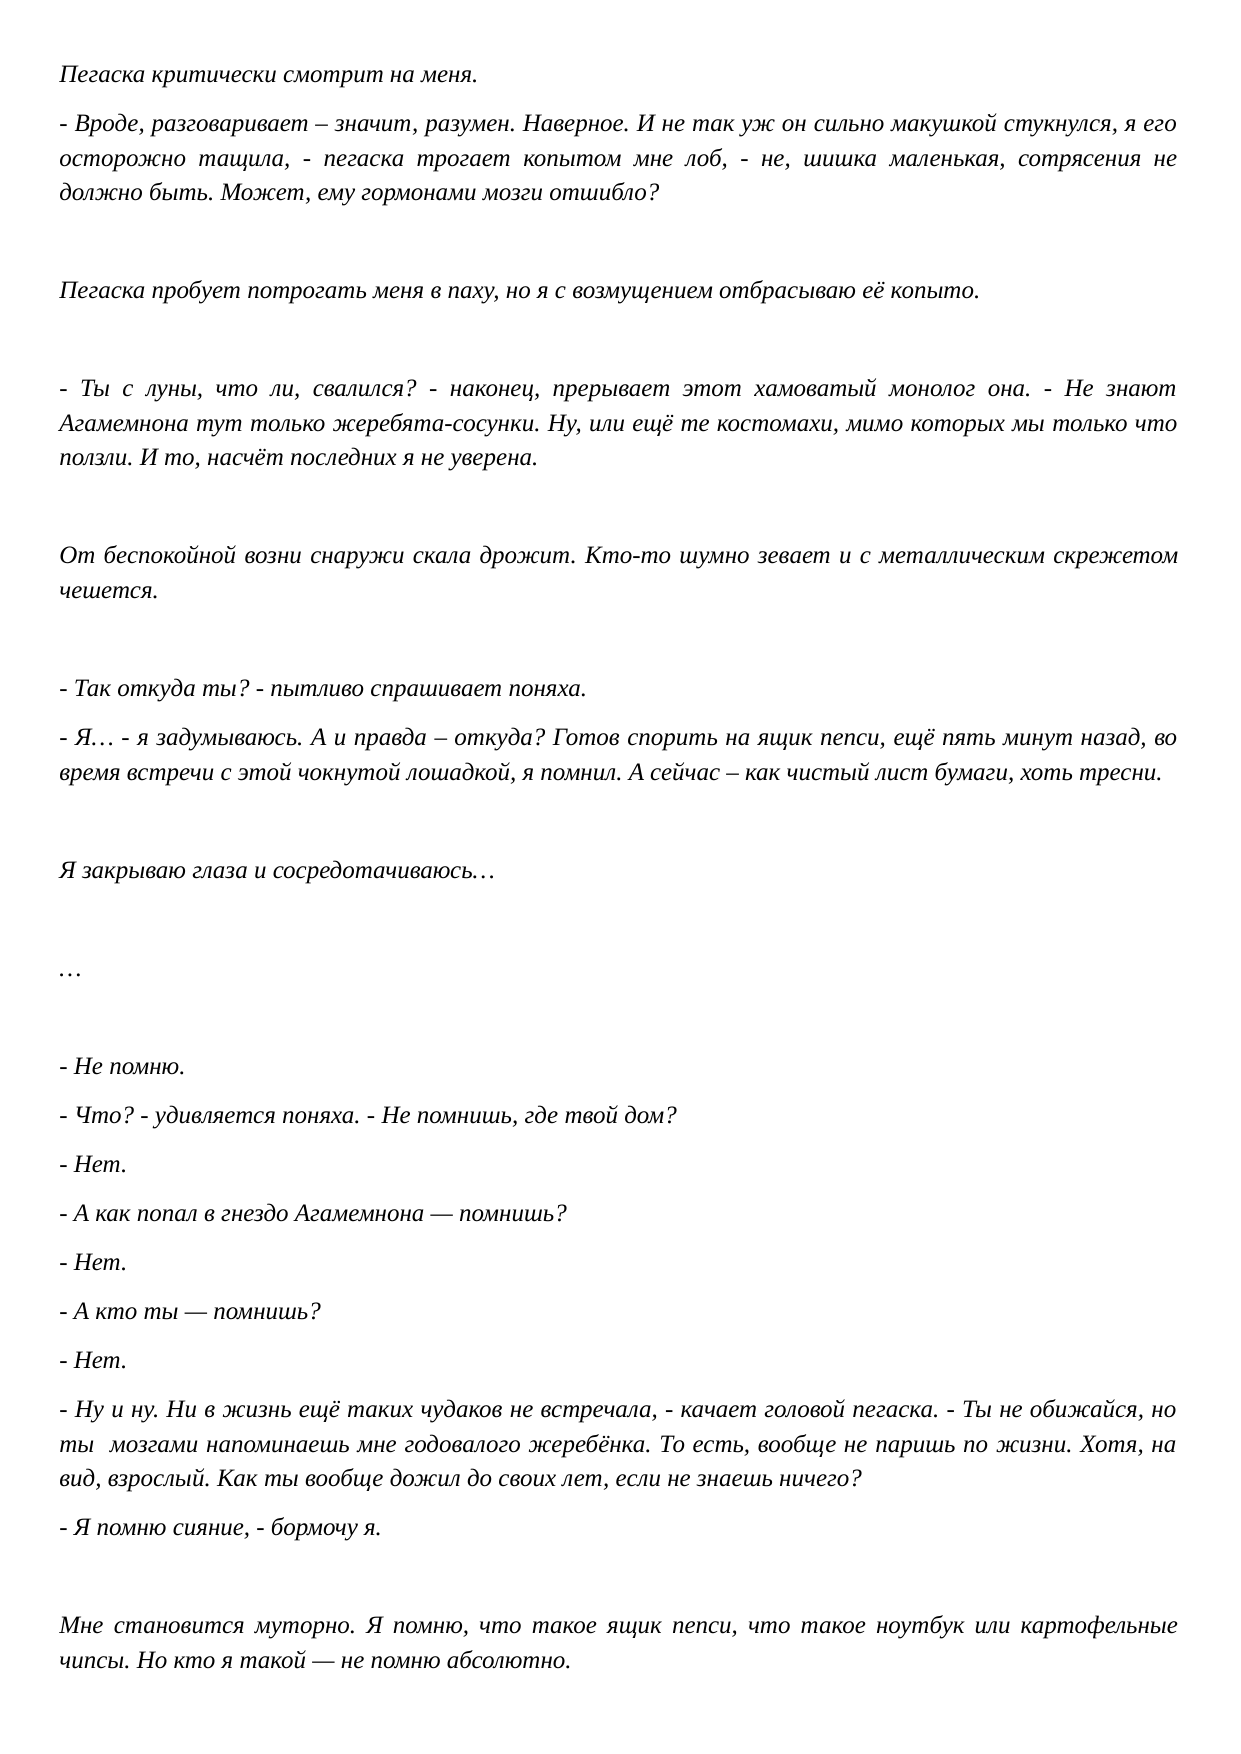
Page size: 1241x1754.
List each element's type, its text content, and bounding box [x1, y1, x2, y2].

text - Ну и ну. Ни в жизнь ещё таких чудаков не встречала, - качает головой пегаска. - Ты не обижайся, но ты мозгами напоминаешь мне годовалого жеребёнка. То есть, вообще не паришь по жизни. Хотя, на вид, взрослый. Как ты вообще дожил до своих лет, если не знаешь ничего? [59, 1394, 1181, 1492]
text - Так откуда ты? - пытливо спрашивает поняха. [59, 673, 1181, 702]
text - Нет. [59, 1149, 1181, 1178]
text - Что? - удивляется поняха. - Не помнишь, где твой дом? [59, 1100, 1181, 1129]
text Пегаска критически смотрит на меня. [59, 59, 1181, 88]
text Мне становится муторно. Я помню, что такое ящик пепси, что такое ноутбук или картофельные чипсы. Но кто я такой — не помню абсолютно. [59, 1611, 1181, 1674]
text … [59, 953, 1181, 982]
text - Не помню. [59, 1051, 1181, 1080]
text Пегаска пробует потрогать меня в паху, но я с возмущением отбрасываю её копыто. [59, 275, 1181, 304]
text - А как попал в гнездо Агамемнона — помнишь? [59, 1198, 1181, 1227]
text - Нет. [59, 1247, 1181, 1276]
text От беспокойной возни снаружи скала дрожит. Кто-то шумно зевает и с металлическим скрежетом чешется. [59, 540, 1181, 604]
text Я закрываю глаза и сосредотачиваюсь… [59, 855, 1181, 883]
text - Ты с луны, что ли, свалился? - наконец, прерывает этот хамоватый монолог она. - Не знают Агамемнона тут только жеребята-сосунки. Ну, или ещё те костомахи, мимо которых мы только что ползли. И то, насчёт последних я не уверена. [59, 373, 1181, 471]
text - А кто ты — помнишь? [59, 1296, 1181, 1325]
text - Я помню сияние, - бормочу я. [59, 1512, 1181, 1541]
text - Нет. [59, 1345, 1181, 1374]
text - Я… - я задумываюсь. А и правда – откуда? Готов спорить на ящик пепси, ещё пять минут назад, во время встречи с этой чокнутой лошадкой, я помнил. А сейчас – как чистый лист бумаги, хоть тресни. [59, 722, 1181, 785]
text - Вроде, разговаривает – значит, разумен. Наверное. И не так уж он сильно макушкой стукнулся, я его осторожно тащила, - пегаска трогает копытом мне лоб, - не, шишка маленькая, сотрясения не должно быть. Может, ему гормонами мозги отшибло? [59, 108, 1181, 206]
